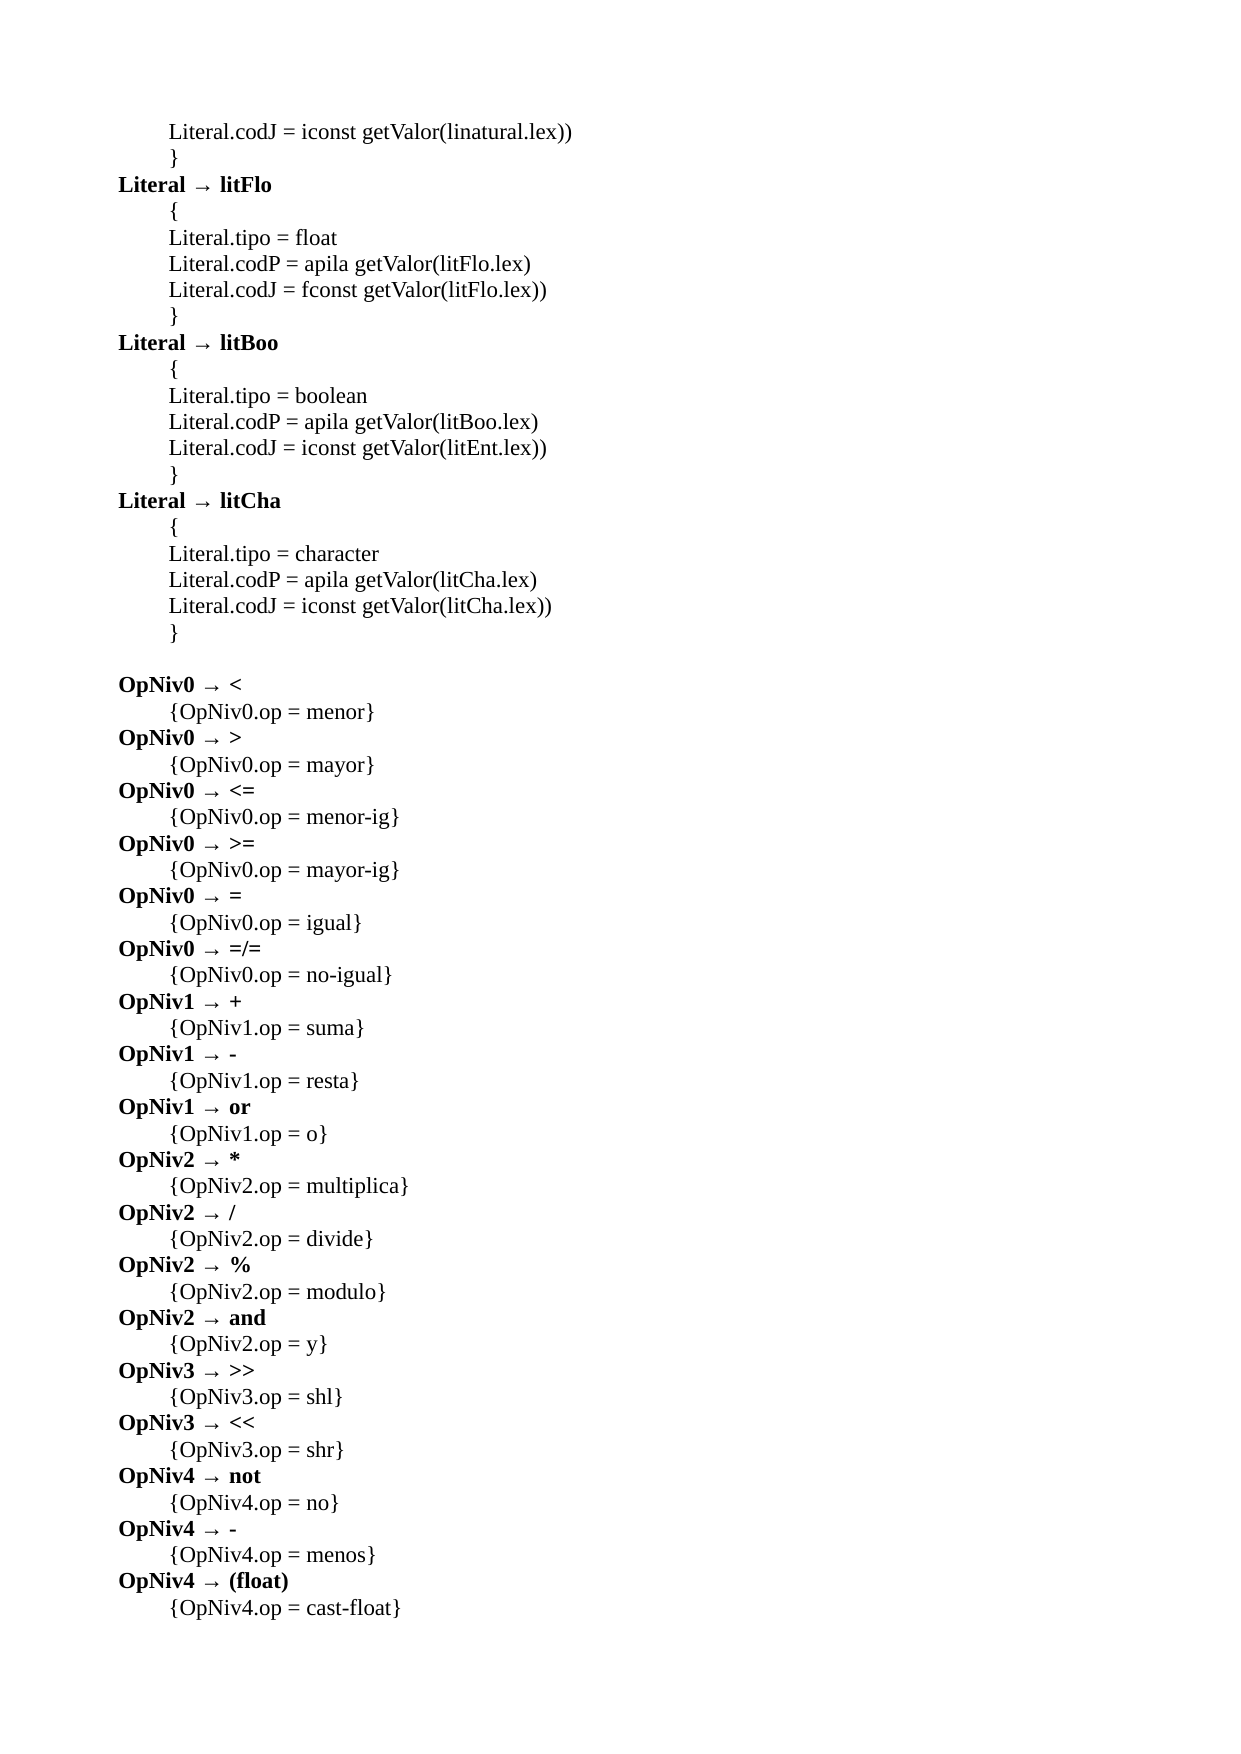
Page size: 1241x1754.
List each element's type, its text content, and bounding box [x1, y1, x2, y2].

text OpNiv1 → + [118, 988, 1122, 1014]
text Literal.tipo = float [118, 223, 1122, 250]
text } [118, 144, 1122, 171]
text Literal.codJ = iconst getValor(linatural.lex)) [118, 118, 1122, 144]
text {OpNiv4.op = cast-float} [118, 1594, 1122, 1620]
text Literal.tipo = character [118, 540, 1122, 566]
text Literal.codP = apila getValor(litBoo.lex) [118, 408, 1122, 434]
text {OpNiv2.op = modulo} [118, 1278, 1122, 1304]
text {OpNiv0.op = menor-ig} [118, 803, 1122, 830]
text {OpNiv4.op = no} [118, 1488, 1122, 1515]
text {OpNiv0.op = mayor-ig} [118, 856, 1122, 882]
text OpNiv1 → or [118, 1093, 1122, 1119]
text {OpNiv0.op = mayor} [118, 751, 1122, 777]
text { [118, 197, 1122, 223]
text OpNiv2 → * [118, 1146, 1122, 1172]
text {OpNiv2.op = y} [118, 1330, 1122, 1357]
text Literal → litBoo [118, 329, 1122, 355]
text Literal.tipo = boolean [118, 382, 1122, 408]
text Literal → litFlo [118, 171, 1122, 197]
text OpNiv3 → << [118, 1409, 1122, 1436]
text Literal.codJ = fconst getValor(litFlo.lex)) [118, 276, 1122, 303]
text {OpNiv0.op = no-igual} [118, 961, 1122, 988]
text {OpNiv2.op = divide} [118, 1225, 1122, 1251]
text {OpNiv3.op = shl} [118, 1383, 1122, 1409]
text } [118, 619, 1122, 645]
text {OpNiv0.op = igual} [118, 909, 1122, 935]
text OpNiv0 → = [118, 882, 1122, 909]
text {OpNiv4.op = menos} [118, 1541, 1122, 1568]
text Literal → litCha [118, 487, 1122, 513]
text OpNiv2 → / [118, 1199, 1122, 1225]
text {OpNiv1.op = o} [118, 1119, 1122, 1146]
text Literal.codP = apila getValor(litFlo.lex) [118, 250, 1122, 276]
text {OpNiv3.op = shr} [118, 1436, 1122, 1462]
text OpNiv0 → < [118, 672, 1122, 698]
text OpNiv4 → not [118, 1462, 1122, 1488]
text OpNiv4 → - [118, 1515, 1122, 1541]
text {OpNiv0.op = menor} [118, 698, 1122, 724]
text } [118, 303, 1122, 329]
text OpNiv3 → >> [118, 1357, 1122, 1383]
text OpNiv0 → =/= [118, 935, 1122, 961]
text OpNiv0 → > [118, 724, 1122, 751]
text {OpNiv1.op = suma} [118, 1014, 1122, 1041]
text OpNiv1 → - [118, 1041, 1122, 1067]
text { [118, 513, 1122, 540]
text {OpNiv1.op = resta} [118, 1067, 1122, 1093]
text OpNiv4 → (float) [118, 1568, 1122, 1594]
text OpNiv2 → % [118, 1251, 1122, 1278]
text } [118, 461, 1122, 487]
text { [118, 355, 1122, 382]
text Literal.codJ = iconst getValor(litEnt.lex)) [118, 434, 1122, 461]
text OpNiv0 → >= [118, 830, 1122, 856]
text OpNiv2 → and [118, 1304, 1122, 1330]
text Literal.codP = apila getValor(litCha.lex) [118, 566, 1122, 592]
text Literal.codJ = iconst getValor(litCha.lex)) [118, 592, 1122, 619]
text {OpNiv2.op = multiplica} [118, 1172, 1122, 1199]
text OpNiv0 → <= [118, 777, 1122, 803]
